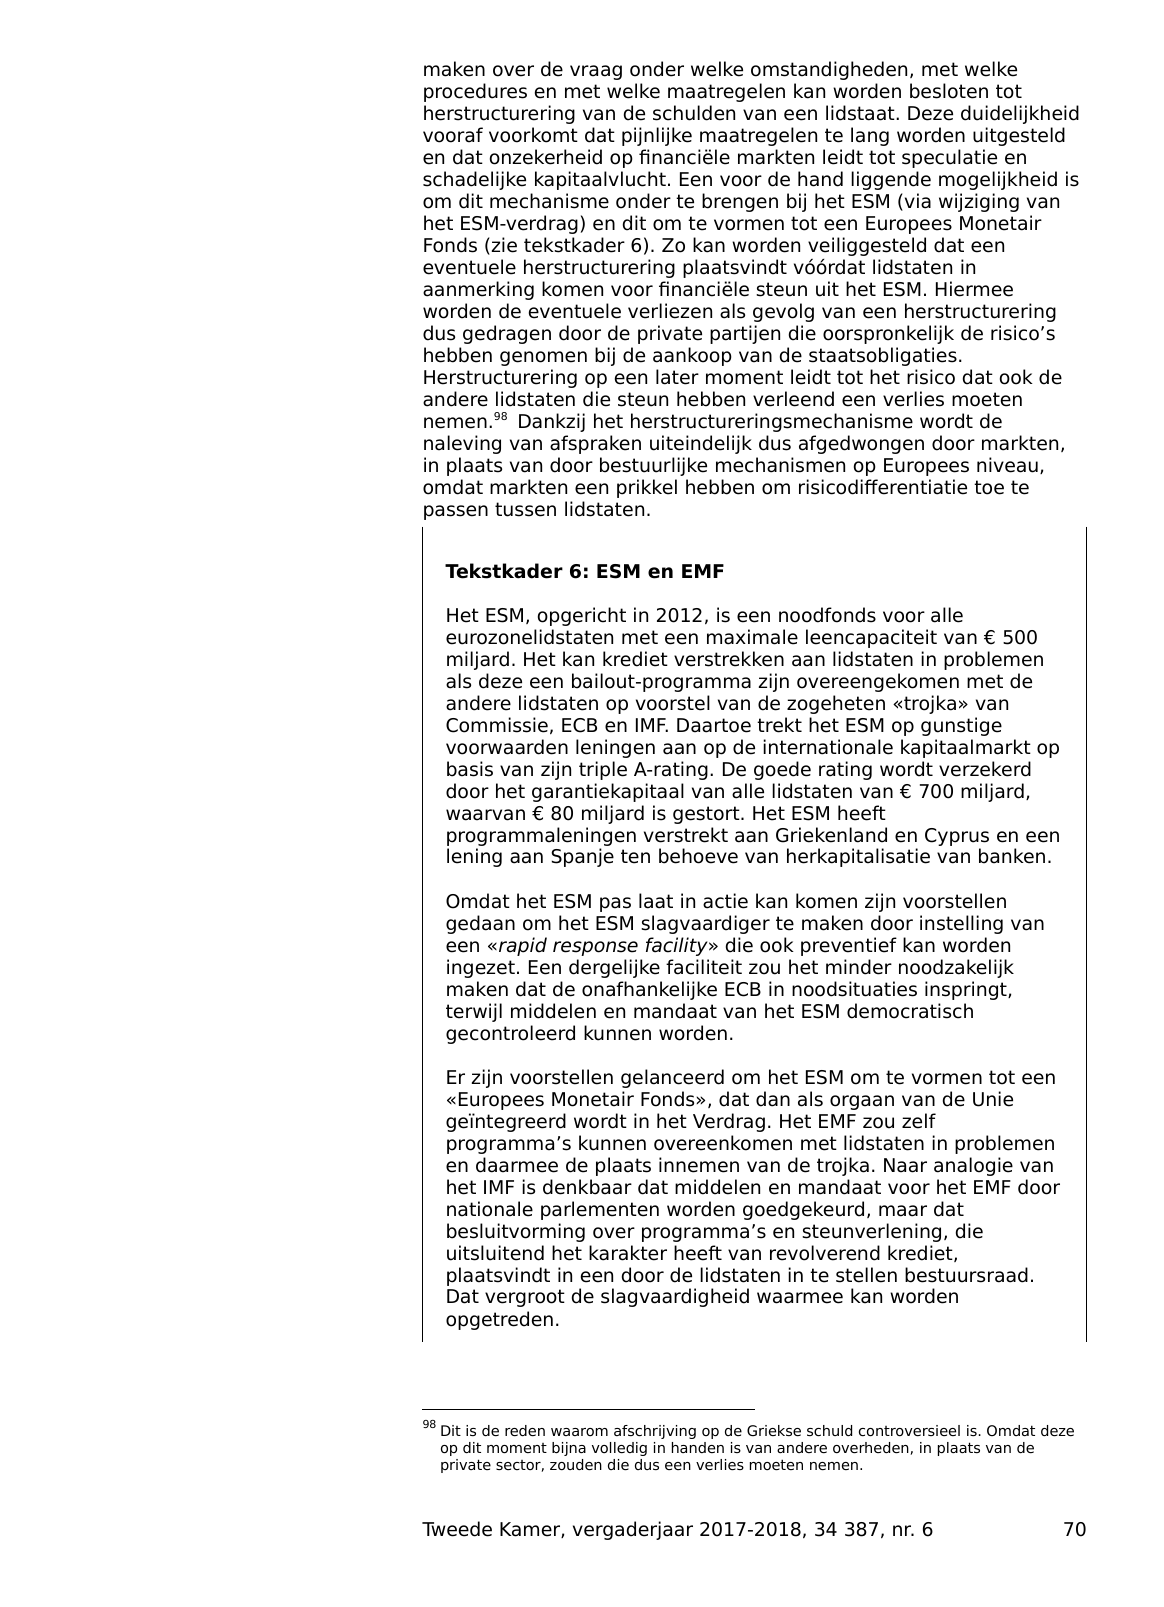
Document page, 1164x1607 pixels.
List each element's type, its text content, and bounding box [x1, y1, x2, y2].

text maken over de vraag onder welke omstandigheden, met welke procedures en met welke maatregelen kan worden besloten tot herstructurering van de schulden van een lidstaat. Deze duidelijkheid vooraf voorkomt dat pijnlijke maatregelen te lang worden uitgesteld en dat onzekerheid op financiële markten leidt tot speculatie en schadelijke kapitaalvlucht. Een voor de hand liggende mogelijkheid is om dit mechanisme onder te brengen bij het ESM (via wijziging van het ESM-verdrag) en dit om te vormen tot een Europees Monetair Fonds (zie tekstkader 6). Zo kan worden veiliggesteld dat een eventuele herstructurering plaatsvindt vóórdat lidstaten in aanmerking komen voor financiële steun uit het ESM. Hiermee worden de eventuele verliezen als gevolg van een herstructurering dus gedragen door de private partijen die oorspronkelijk de risico’s hebben genomen bij de aankoop van de staatsobligaties. Herstructurering op een later moment leidt tot het risico dat ook de andere lidstaten die steun hebben verleend een verlies moeten nemen. Dankzij het herstructureringsmechanisme wordt de naleving van afspraken uiteindelijk dus afgedwongen door markten, in plaats van door bestuurlijke mechanismen op Europees niveau, omdat markten een prikkel hebben om risicodifferentiatie toe te passen tussen lidstaten. [422, 59, 1087, 521]
table_header Tekstkader 6: ESM en EMF Het ESM, opgericht in 2012, is een noodfonds voor alle eurozonelidstaten met een maximale leencapaciteit van € 500 miljard. Het kan krediet verstrekken aan lidstaten in problemen als deze een bailout-programma zijn overeengekomen met de andere lidstaten op voorstel van de zogeheten «trojka» van Commissie, ECB en IMF. Daartoe trekt het ESM op gunstige voorwaarden leningen aan op de internationale kapitaalmarkt op basis van zijn triple A-rating. De goede rating wordt verzekerd door het garantiekapitaal van alle lidstaten van € 700 miljard, waarvan € 80 miljard is gestort. Het ESM heeft programmaleningen verstrekt aan Griekenland en Cyprus en een lening aan Spanje ten behoeve van herkapitalisatie van banken. Omdat het ESM pas laat in actie kan komen zijn voorstellen gedaan om het ESM slagvaardiger te maken door instelling van een «rapid response facility» die ook preventief kan worden ingezet. Een dergelijke faciliteit zou het minder noodzakelijk maken dat de onafhankelijke ECB in noodsituaties inspringt, terwijl middelen en mandaat van het ESM democratisch gecontroleerd kunnen worden. Er zijn voorstellen gelanceerd om het ESM om te vormen tot een «Europees Monetair Fonds», dat dan als orgaan van de Unie geïntegreerd wordt in het Verdrag. Het EMF zou zelf programma’s kunnen overeenkomen met lidstaten in problemen en daarmee de plaats innemen van de trojka. Naar analogie van het IMF is denkbaar dat middelen en mandaat voor het EMF door nationale parlementen worden goedgekeurd, maar dat besluitvorming over programma’s en steunverlening, die uitsluitend het karakter heeft van revolverend krediet, plaatsvindt in een door de lidstaten in te stellen bestuursraad. Dat vergroot de slagvaardigheid waarmee kan worden opgetreden. [423, 527, 1086, 1342]
text Dit is de reden waarom afschrijving op de Griekse schuld controversieel is. Omdat deze op dit moment bijna volledig in handen is van andere overheden, in plaats van de private sector, zouden die dus een verlies moeten nemen. [422, 1418, 1087, 1474]
